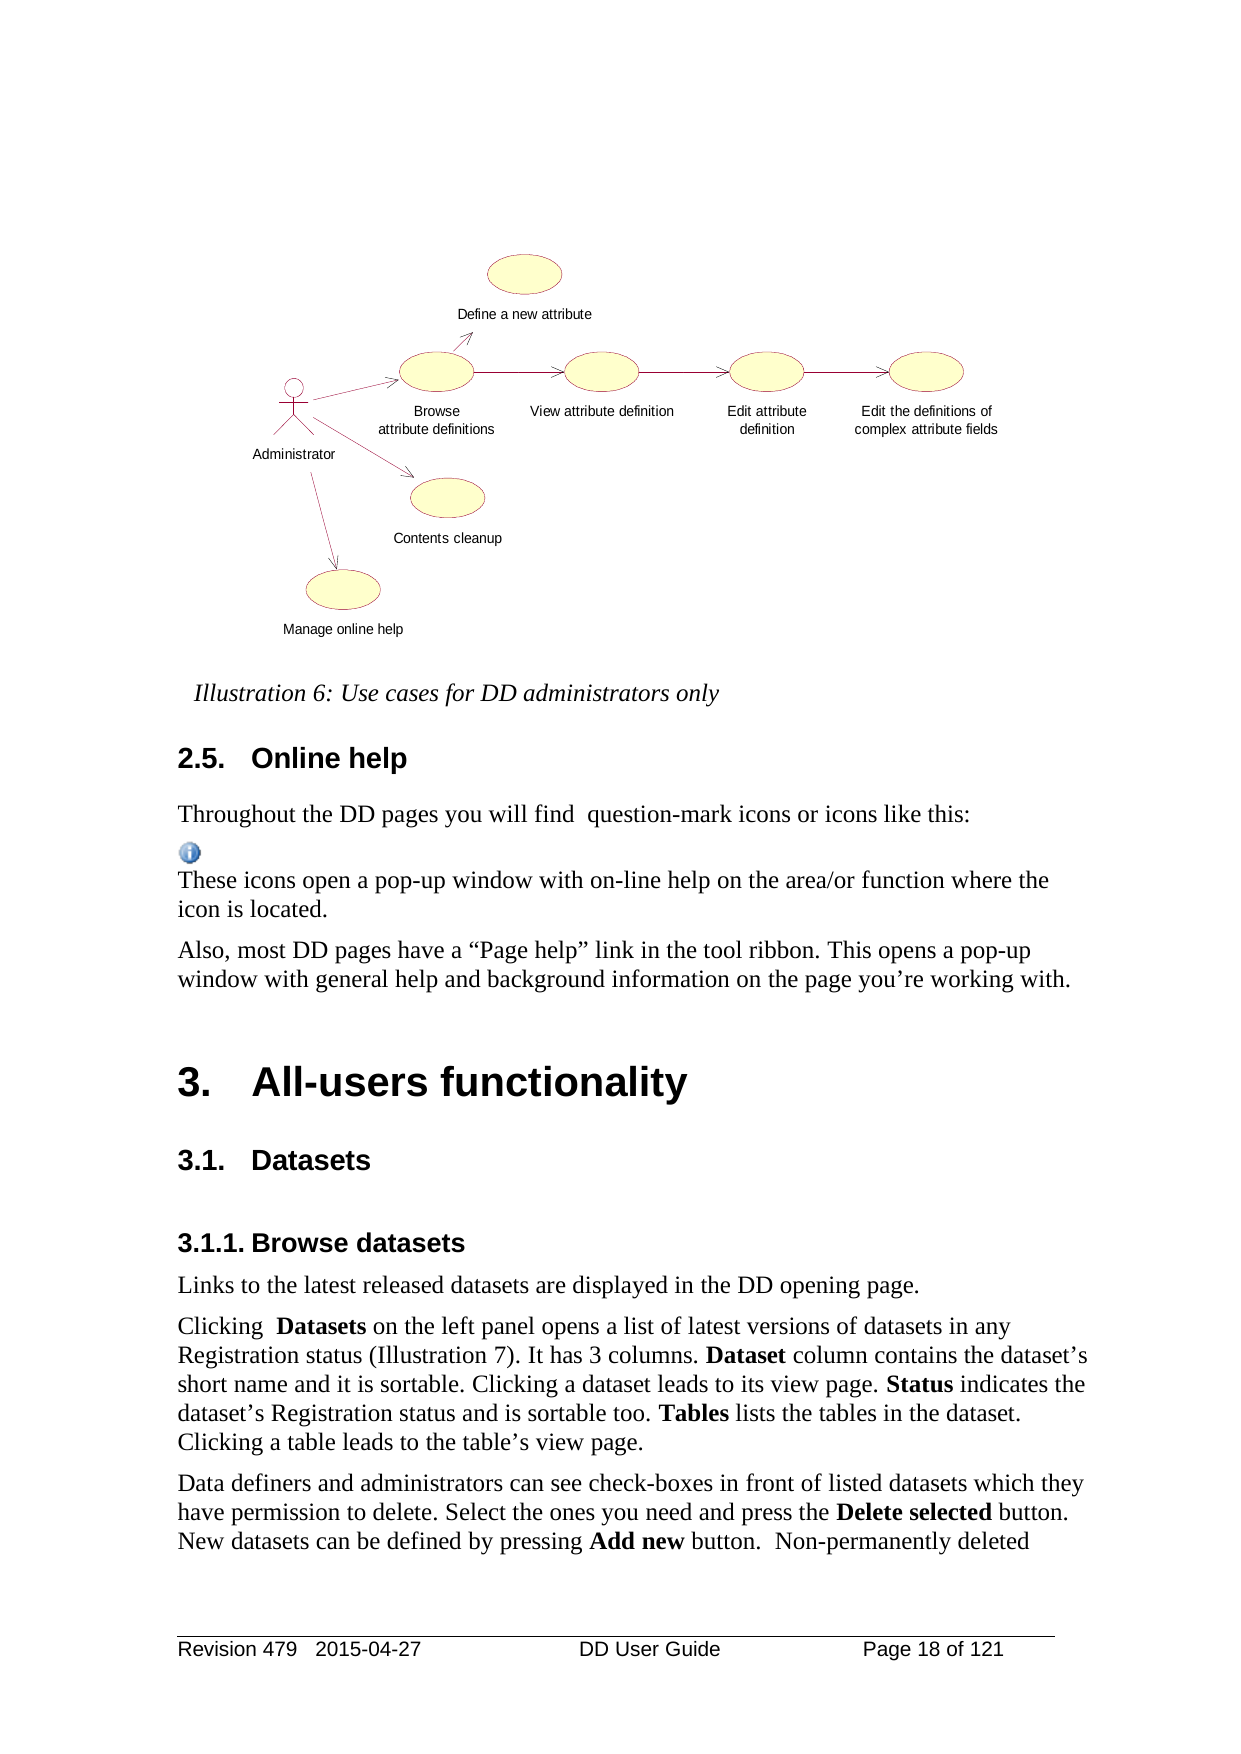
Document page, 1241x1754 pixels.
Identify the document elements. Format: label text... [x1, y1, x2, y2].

text Clicking Datasets on the left panel opens a list of latest versions of datasets in any Registration status (Illustration 7). It has 3 columns. Dataset column contains the dataset’s short name and it is sortable. Clicking a dataset leads to its view page. Status indicates the dataset’s Registration status and is sortable too. Tables lists the tables in the dataset. Clicking a table leads to the table’s view page. [177, 1311, 1092, 1456]
text Data definers and administrators can see check-boxes in front of listed datasets which they have permission to delete. Select the ones you need and press the Delete selected button. New datasets can be defined by pressing Add new button. Non-permanently deleted [177, 1468, 1092, 1555]
subtitle Online help [177, 741, 1092, 774]
text Illustration 6: Use cases for DD administrators only [194, 232, 1076, 707]
picture [177, 840, 203, 866]
text Throughout the DD pages you will find question-mark icons or icons like this: [177, 799, 1092, 828]
subtitle All-users functionality [177, 1058, 1092, 1106]
text These icons open a pop-up window with on-line help on the area/or function where the icon is located. [177, 840, 1092, 923]
subtitle Datasets [177, 1143, 1092, 1177]
text Also, most DD pages have a “Page help” link in the tool ribbon. This opens a pop-up window with general help and background information on the page you’re working with. [177, 935, 1092, 993]
subtitle Browse datasets [177, 1227, 1092, 1258]
text Links to the latest released datasets are displayed in the DD opening page. [177, 1270, 1092, 1299]
